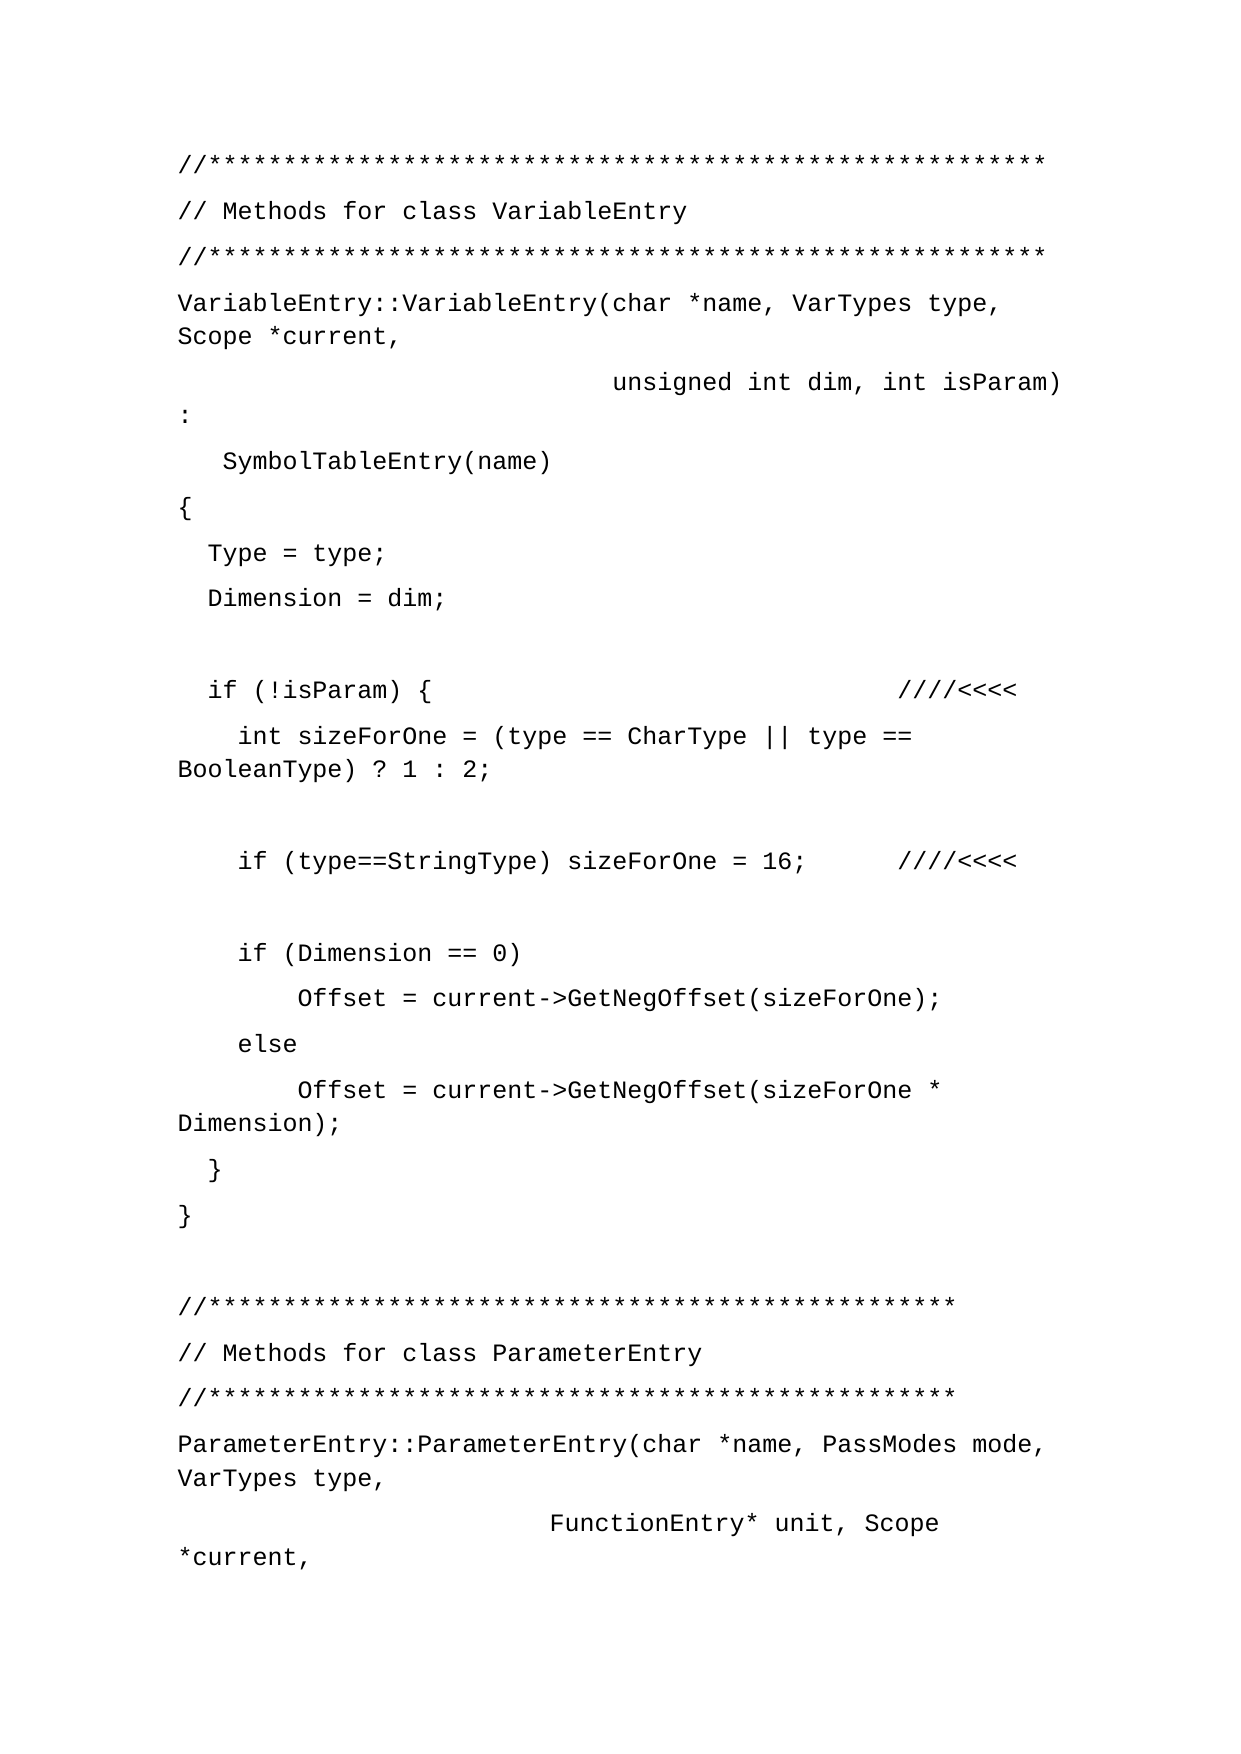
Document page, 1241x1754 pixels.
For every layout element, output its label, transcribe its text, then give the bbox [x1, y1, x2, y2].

text VariableEntry::VariableEntry(char *name, VarTypes type, Scope *current, [177, 285, 1063, 352]
text { [177, 489, 1063, 523]
text if (Dimension == 0) [177, 935, 1063, 968]
text if (type==StringType) sizeForOne = 16; ////<<<< [177, 843, 1063, 877]
text Offset = current->GetNegOffset(sizeForOne * Dimension); [177, 1073, 1063, 1139]
text // Methods for class VariableEntry [177, 193, 1063, 227]
text FunctionEntry* unit, Scope *current, [177, 1506, 1063, 1573]
text else [177, 1027, 1063, 1060]
text Dimension = dim; [177, 581, 1063, 614]
text //******************************************************** [177, 148, 1063, 181]
text int sizeForOne = (type == CharType || type == BooleanType) ? 1 : 2; [177, 718, 1063, 785]
text } [177, 1198, 1063, 1231]
text Offset = current->GetNegOffset(sizeForOne); [177, 981, 1063, 1014]
text //******************************************************** [177, 239, 1063, 273]
text // Methods for class ParameterEntry [177, 1335, 1063, 1368]
text Type = type; [177, 535, 1063, 568]
text unsigned int dim, int isParam) : [177, 364, 1063, 431]
text //************************************************** [177, 1289, 1063, 1323]
text SymbolTableEntry(name) [177, 443, 1063, 477]
text //************************************************** [177, 1381, 1063, 1414]
text } [177, 1152, 1063, 1185]
text if (!isParam) { ////<<<< [177, 673, 1063, 706]
text ParameterEntry::ParameterEntry(char *name, PassModes mode, VarTypes type, [177, 1427, 1063, 1493]
